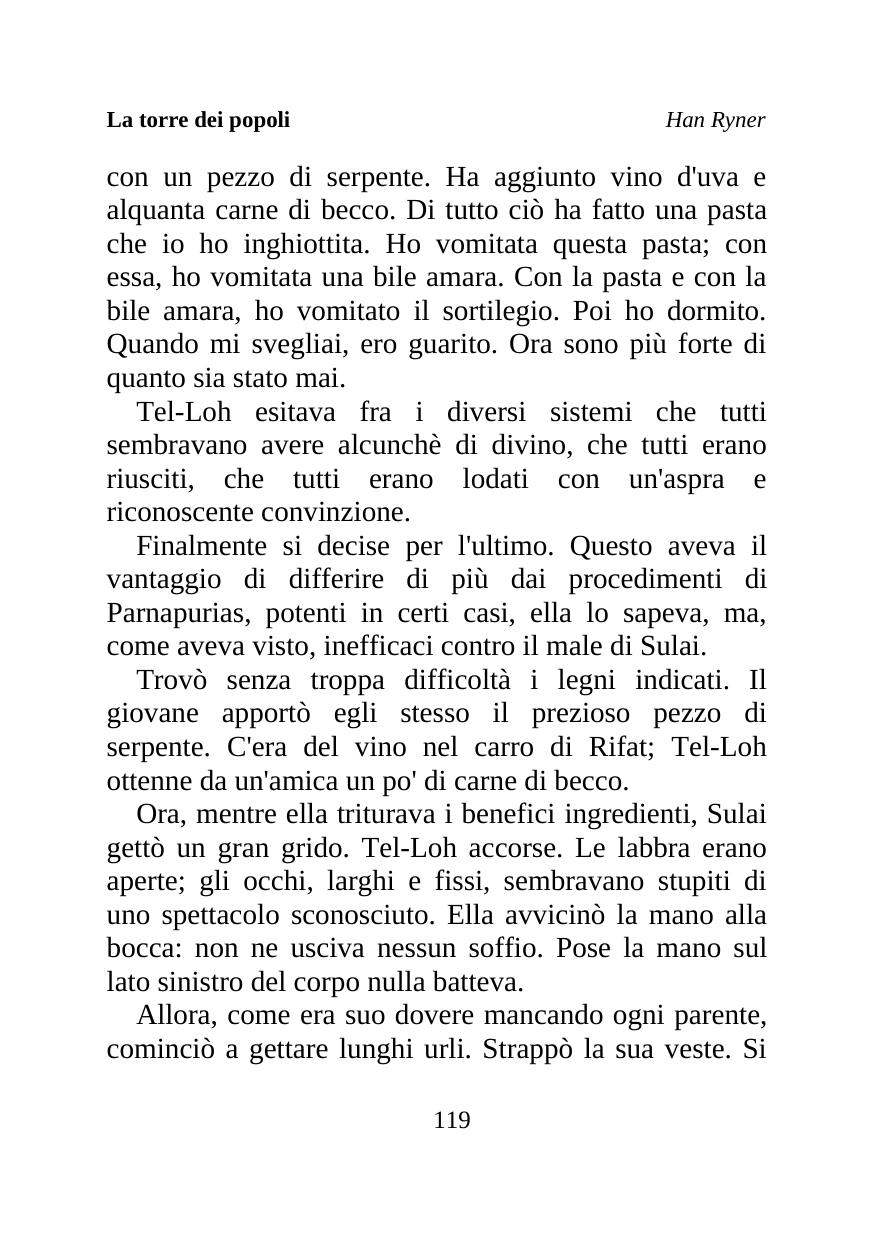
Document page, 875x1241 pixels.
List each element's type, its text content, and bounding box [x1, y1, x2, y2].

text Allora, come era suo dovere mancando ogni parente, cominciò a gettare lunghi urli. Strappò la sua veste. Si [106, 997, 768, 1064]
text Trovò senza troppa difficoltà i legni indicati. Il giovane apportò egli stesso il prezioso pezzo di serpente. C'era del vino nel carro di Rifat; Tel-Loh ottenne da un'amica un po' di carne di becco. [106, 662, 768, 796]
text Tel-Loh esitava fra i diversi sistemi che tutti sembravano avere alcunchè di divino, che tutti erano riusciti, che tutti erano lodati con un'aspra e riconoscente convinzione. [106, 394, 768, 528]
text con un pezzo di serpente. Ha aggiunto vino d'uva e alquanta carne di becco. Di tutto ciò ha fatto una pasta che io ho inghiottita. Ho vomitata questa pasta; con essa, ho vomitata una bile amara. Con la pasta e con la bile amara, ho vomitato il sortilegio. Poi ho dormito. Quando mi svegliai, ero guarito. Ora sono più forte di quanto sia stato mai. [106, 159, 768, 394]
text Finalmente si decise per l'ultimo. Questo aveva il vantaggio di differire di più dai procedimenti di Parnapurias, potenti in certi casi, ella lo sapeva, ma, come aveva visto, inefficaci contro il male di Sulai. [106, 528, 768, 662]
text Ora, mentre ella triturava i benefici ingredienti, Sulai gettò un gran grido. Tel-Loh accorse. Le labbra erano aperte; gli occhi, larghi e fissi, sembravano stupiti di uno spettacolo sconosciuto. Ella avvicinò la mano alla bocca: non ne usciva nessun soffio. Pose la mano sul lato sinistro del corpo nulla batteva. [106, 796, 768, 997]
